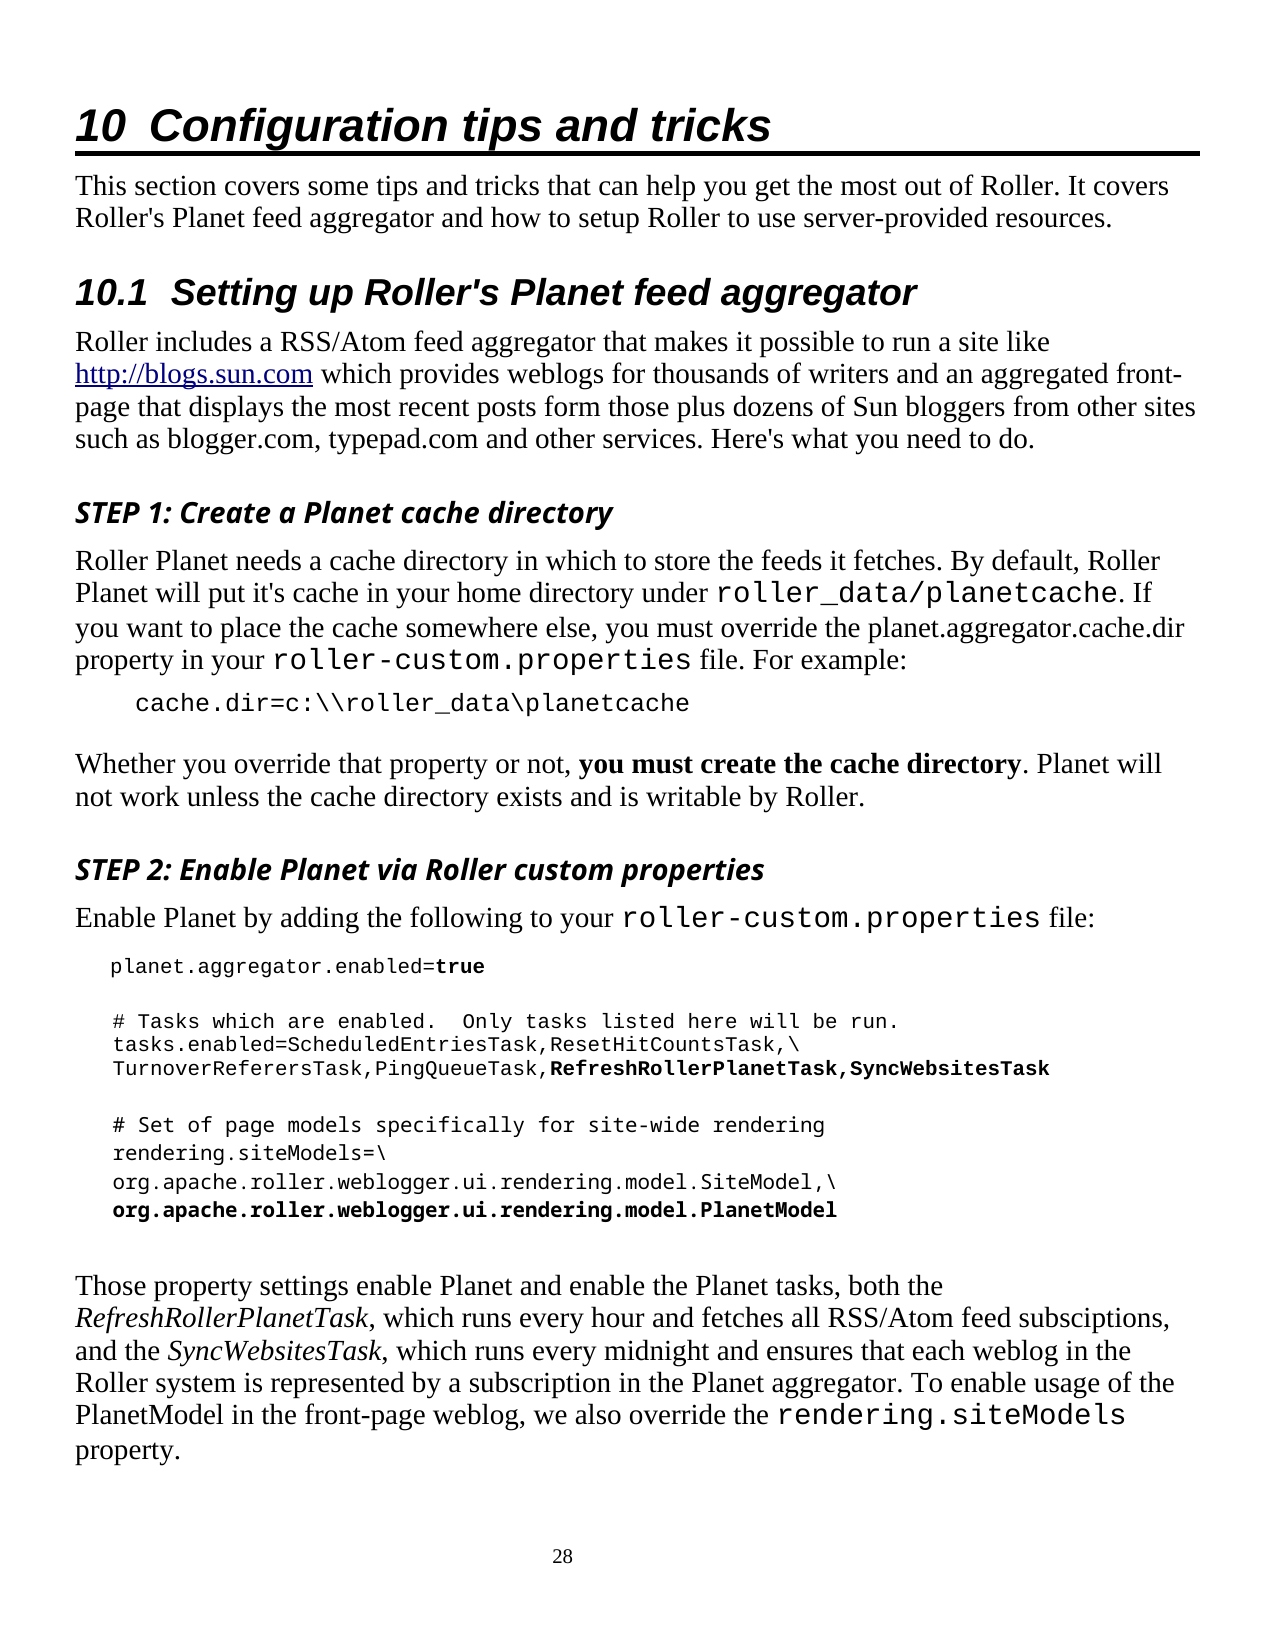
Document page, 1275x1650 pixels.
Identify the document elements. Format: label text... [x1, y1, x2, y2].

text Those property settings enable Planet and enable the Planet tasks, both the RefreshRollerPlanetTask, which runs every hour and fetches all RSS/Atom feed subsciptions, and the SyncWebsitesTask, which runs every midnight and ensures that each weblog in the Roller system is represented by a subscription in the Planet aggregator. To enable usage of the PlanetModel in the front-page weblog, we also override the rendering.siteModels property. [75, 1269, 1200, 1466]
text planet.aggregator.enabled=true [75, 949, 1200, 982]
text Whether you override that property or not, you must create the cache directory. Planet will not work unless the cache directory exists and is writable by Roller. [75, 748, 1200, 812]
text org.apache.roller.weblogger.ui.rendering.model.PlanetModel [75, 1195, 1200, 1224]
text rendering.siteModels=\ [75, 1138, 1200, 1167]
subtitle STEP 1: Create a Planet cache directory [75, 492, 1200, 532]
text This section covers some tips and tricks that can help you get the most out of Roller. It covers Roller's Planet feed aggregator and how to setup Roller to use server-provided resources. [75, 169, 1200, 233]
text cache.dir=c:\\roller_data\planetcache [75, 691, 1200, 719]
text # Set of page models specifically for site-wide rendering [75, 1110, 1200, 1138]
text org.apache.roller.weblogger.ui.rendering.model.SiteModel,\ [75, 1167, 1200, 1195]
text # Tasks which are enabled. Only tasks listed here will be run. tasks.enabled=ScheduledEntriesTask,ResetHitCountsTask,\ TurnoverReferersTask,PingQueueTask,RefreshRollerPlanetTask,SyncWebsitesTask [75, 1011, 1200, 1082]
subtitle Configuration tips and tricks [75, 100, 1200, 151]
text Roller includes a RSS/Atom feed aggregator that makes it possible to run a site like http://blogs.sun.com which provides weblogs for thousands of writers and an aggregated front-page that displays the most recent posts form those plus dozens of Sun bloggers from other sites such as blogger.com, typepad.com and other services. Here's what you need to do. [75, 325, 1200, 454]
text Roller Planet needs a cache directory in which to store the feeds it fetches. By default, Roller Planet will put it's cache in your home directory under roller_data/planetcache. If you want to place the cache somewhere else, you must override the planet.aggregator.cache.dir property in your roller-custom.properties file. For example: [75, 544, 1200, 678]
subtitle Setting up Roller's Planet feed aggregator [75, 271, 1200, 313]
text Enable Planet by adding the following to your roller-custom.properties file: [75, 902, 1200, 937]
subtitle STEP 2: Enable Planet via Roller custom properties [75, 850, 1200, 889]
